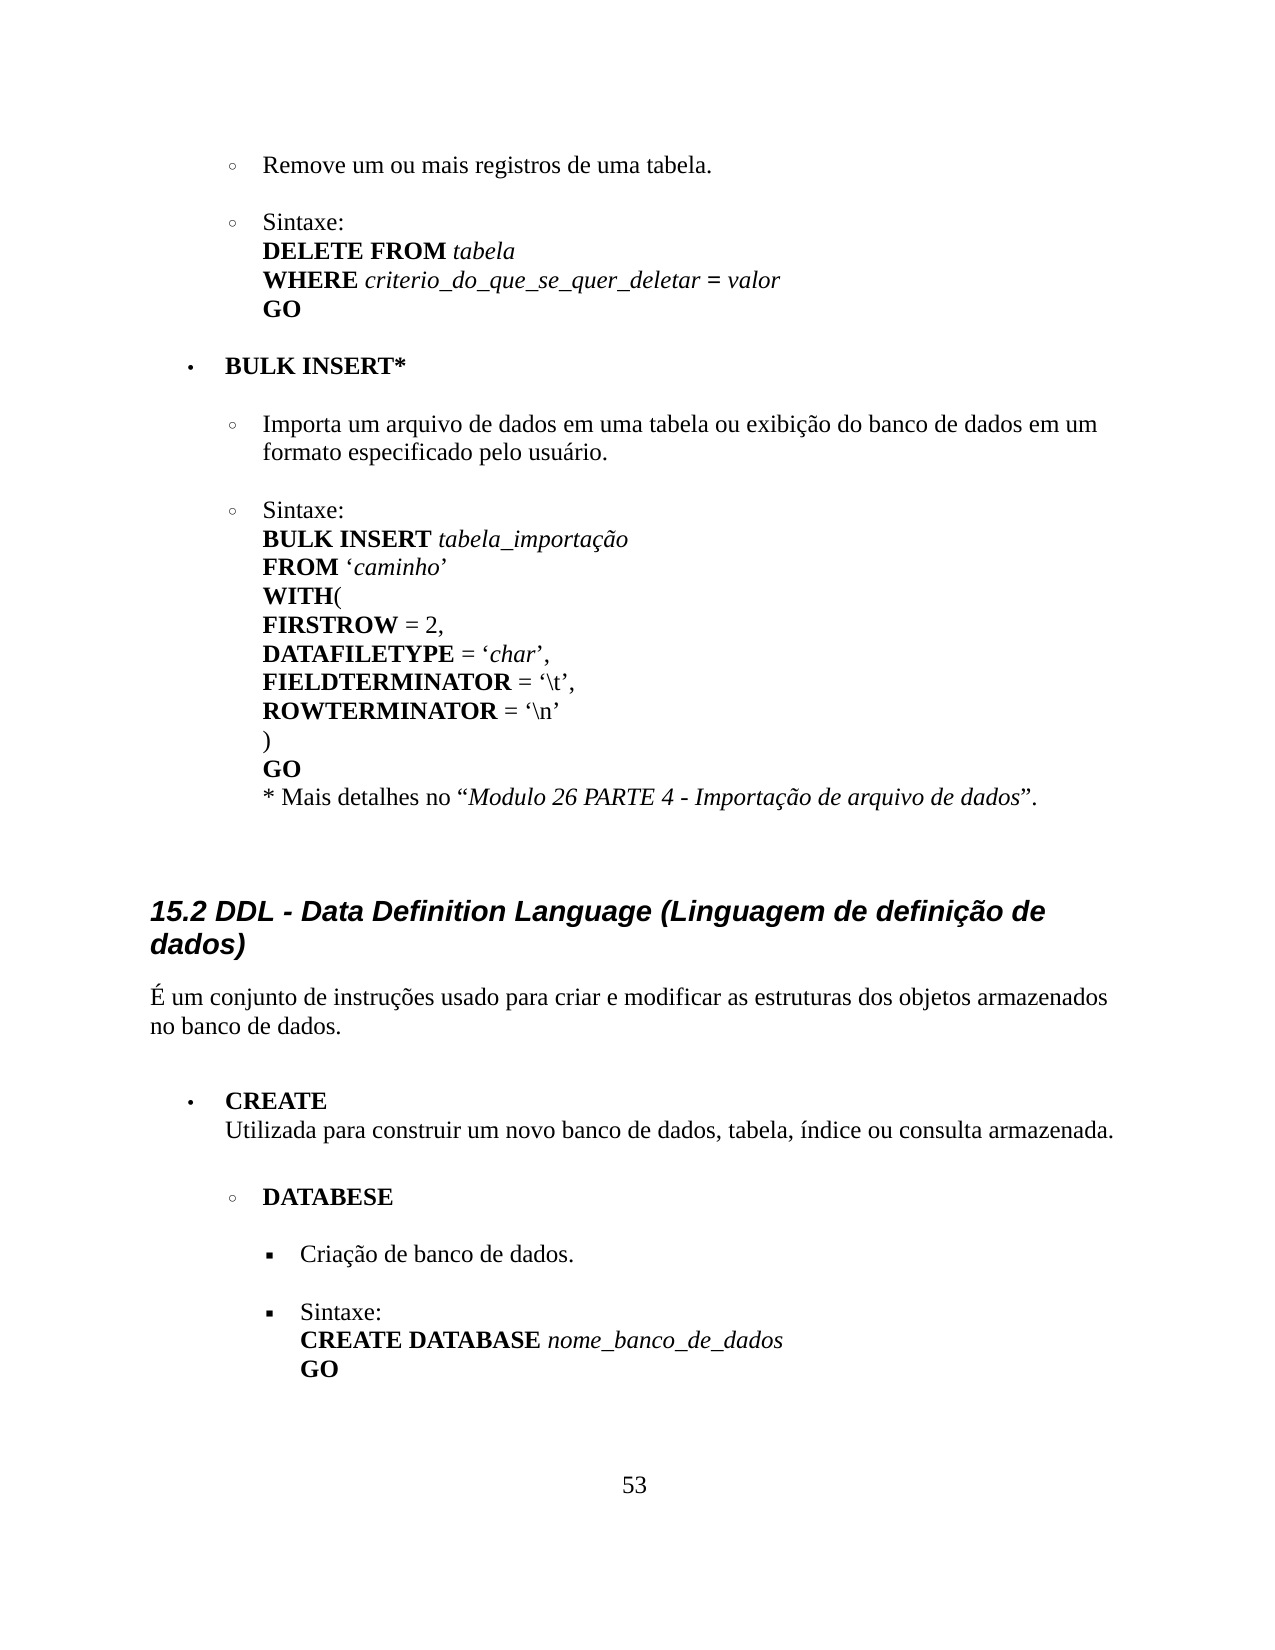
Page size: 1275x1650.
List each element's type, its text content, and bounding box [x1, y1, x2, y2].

list DATABESE [225, 1182, 1125, 1239]
list CREATE Utilizada para construir um novo banco de dados, tabela, índice ou consulta armazenada. [187, 1086, 1125, 1173]
list Remove um ou mais registros de uma tabela. [225, 150, 1125, 207]
subtitle 15.2 DDL - Data Definition Language (Linguagem de definição de dados) [150, 894, 1125, 961]
list Criação de banco de dados. [262, 1239, 1125, 1297]
list BULK INSERT* [187, 351, 1125, 409]
list Importa um arquivo de dados em uma tabela ou exibição do banco de dados em um formato especificado pelo usuário. [225, 409, 1125, 495]
text É um conjunto de instruções usado para criar e modificar as estruturas dos objetos armazenados no banco de dados. [150, 982, 1125, 1068]
list Sintaxe: DELETE FROM tabela WHERE criterio_do_que_se_quer_deletar = valor GO [225, 207, 1125, 351]
list Sintaxe: BULK INSERT tabela_importação FROM ‘caminho’ WITH( FIRSTROW = 2, DATAFILETYPE = ‘char’, FIELDTERMINATOR = ‘\t’, ROWTERMINATOR = ‘\n’ ) GO * Mais detalhes no “Modulo 26 PARTE 4 - Importação de arquivo de dados”. [225, 495, 1125, 840]
list Sintaxe: CREATE DATABASE nome_banco_de_dados GO [262, 1297, 1125, 1412]
